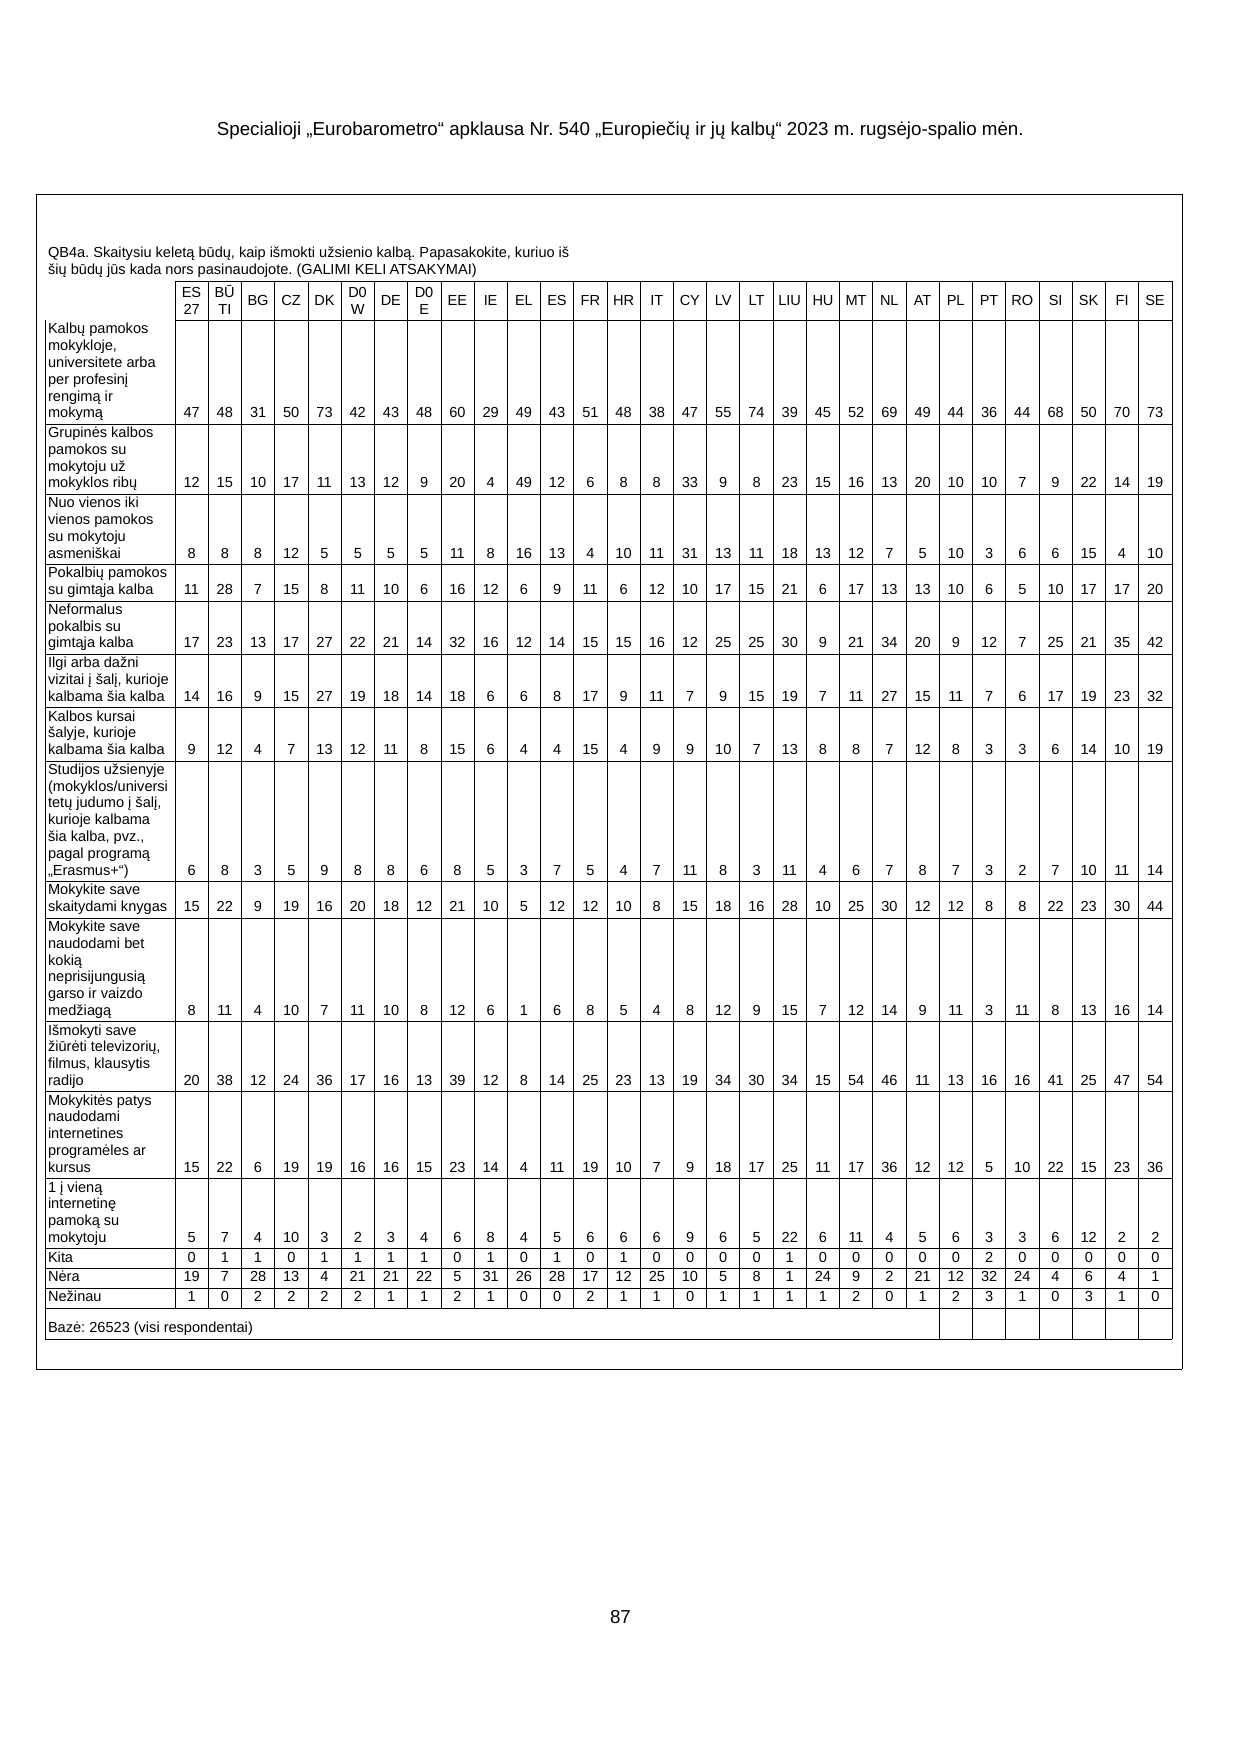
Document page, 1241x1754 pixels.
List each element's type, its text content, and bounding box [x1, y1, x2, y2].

table_cell 1 [375, 1249, 407, 1268]
table_cell 3 [242, 762, 274, 881]
table_cell 4 [608, 708, 640, 761]
table_cell 11 [940, 919, 972, 1021]
table_cell 3 [973, 762, 1005, 881]
table_cell 2 [1006, 762, 1039, 881]
table_cell 22 [408, 1269, 441, 1288]
table_cell 22 [1040, 882, 1072, 917]
table_cell ES [541, 282, 573, 320]
table_cell 10 [1139, 495, 1172, 564]
table_cell 15 [807, 1022, 839, 1091]
table_cell 6 [641, 1179, 673, 1248]
table_cell 48 [408, 321, 441, 424]
table_cell 8 [707, 762, 739, 881]
table_cell [1106, 1309, 1138, 1338]
table_cell ES 27 [176, 282, 208, 320]
table_cell 6 [940, 1179, 972, 1248]
table_cell 2 [840, 1289, 872, 1308]
table_cell 27 [873, 655, 906, 707]
table_cell 12 [541, 425, 573, 494]
table_cell 21 [375, 602, 407, 654]
table_cell 0 [740, 1249, 773, 1268]
table_cell 8 [641, 425, 673, 494]
table_cell 14 [1139, 919, 1172, 1021]
table_cell 0 [707, 1249, 739, 1268]
table_cell 10 [1040, 565, 1072, 601]
table_cell 9 [674, 1179, 706, 1248]
table_cell 21 [840, 602, 872, 654]
table_cell 8 [209, 495, 241, 564]
table_cell 10 [1106, 708, 1138, 761]
table_cell 4 [807, 762, 839, 881]
table_cell 22 [342, 602, 374, 654]
table_cell 5 [1006, 565, 1039, 601]
table_cell 21 [774, 565, 806, 601]
table_cell 8 [475, 495, 507, 564]
table_cell 51 [574, 321, 607, 424]
table_cell 6 [1040, 708, 1072, 761]
table_cell 6 [508, 565, 540, 601]
table_cell 6 [541, 919, 573, 1021]
table_cell 19 [1139, 708, 1172, 761]
table_cell 10 [275, 919, 308, 1021]
table_cell 8 [574, 919, 607, 1021]
table_cell 28 [209, 565, 241, 601]
table_cell 6 [608, 1179, 640, 1248]
table_cell 11 [674, 762, 706, 881]
table_cell 9 [608, 655, 640, 707]
table_cell [1139, 1309, 1172, 1338]
table_cell 0 [840, 1249, 872, 1268]
table_cell 8 [907, 762, 939, 881]
table_cell 49 [508, 321, 540, 424]
table_cell 4 [242, 919, 274, 1021]
table_cell 8 [209, 762, 241, 881]
table_cell 15 [674, 882, 706, 917]
table_cell 17 [740, 1092, 773, 1178]
table_cell 10 [475, 882, 507, 917]
table_cell 38 [209, 1022, 241, 1091]
table_cell 19 [275, 882, 308, 917]
table_cell 18 [375, 882, 407, 917]
table_cell 12 [442, 919, 474, 1021]
table_cell 47 [1106, 1022, 1138, 1091]
table_cell 6 [1040, 1179, 1072, 1248]
table_cell 4 [608, 762, 640, 881]
table_cell LV [707, 282, 739, 320]
table_cell 30 [774, 602, 806, 654]
table_cell CZ [275, 282, 308, 320]
table_cell 14 [475, 1092, 507, 1178]
table_cell 13 [342, 425, 374, 494]
table_cell 0 [442, 1249, 474, 1268]
table_header [1005, 225, 1039, 281]
table_cell [45, 281, 175, 320]
table_cell 22 [1040, 1092, 1072, 1178]
table_cell 11 [1106, 762, 1138, 881]
table_cell 12 [176, 425, 208, 494]
table_cell 6 [973, 565, 1005, 601]
table_cell DE [375, 282, 407, 320]
table_cell 48 [608, 321, 640, 424]
table_cell 8 [1040, 919, 1072, 1021]
table_cell 23 [1106, 1092, 1138, 1178]
table_cell 1 [707, 1289, 739, 1308]
table_cell 11 [907, 1022, 939, 1091]
table_cell Kita [46, 1249, 175, 1268]
table_cell 2 [342, 1179, 374, 1248]
table_cell 16 [375, 1022, 407, 1091]
table_cell 19 [275, 1092, 308, 1178]
table_cell 10 [375, 565, 407, 601]
table_cell 47 [674, 321, 706, 424]
table_cell 8 [342, 762, 374, 881]
table_header [1039, 225, 1072, 281]
table_cell 14 [1106, 425, 1138, 494]
table_cell 31 [674, 495, 706, 564]
table_cell 11 [641, 495, 673, 564]
table_cell 1 [342, 1249, 374, 1268]
table_cell 50 [275, 321, 308, 424]
table_cell 0 [541, 1289, 573, 1308]
table_cell 12 [840, 495, 872, 564]
table_cell Studijos užsienyje (mokyklos/universitetų judumo į šalį, kurioje kalbama šia kalba, pvz., pagal programą „Erasmus+“) [46, 762, 175, 881]
table_cell SE [1139, 282, 1172, 320]
table_cell 10 [375, 919, 407, 1021]
table_cell 1 į vieną internetinę pamoką su mokytoju [46, 1179, 175, 1248]
table_cell 11 [541, 1092, 573, 1178]
table_cell 6 [475, 655, 507, 707]
table_cell 10 [608, 495, 640, 564]
table_cell 21 [907, 1269, 939, 1288]
table_cell 4 [1040, 1269, 1072, 1288]
table_cell 3 [973, 708, 1005, 761]
table_cell DK [309, 282, 341, 320]
table_cell 4 [508, 1092, 540, 1178]
table_cell 1 [176, 1289, 208, 1308]
table_cell 13 [774, 708, 806, 761]
table_cell 9 [807, 602, 839, 654]
table_cell 15 [608, 602, 640, 654]
table_cell 6 [408, 565, 441, 601]
table_cell 9 [840, 1269, 872, 1288]
table_cell 6 [1006, 655, 1039, 707]
table_cell 17 [1106, 565, 1138, 601]
table_cell 4 [309, 1269, 341, 1288]
table_cell 34 [707, 1022, 739, 1091]
table_cell 0 [508, 1249, 540, 1268]
table_cell 6 [475, 708, 507, 761]
table_cell 10 [940, 495, 972, 564]
table_cell 20 [1139, 565, 1172, 601]
table_cell 1 [774, 1249, 806, 1268]
table_cell 25 [840, 882, 872, 917]
table_cell 13 [807, 495, 839, 564]
table_cell 7 [641, 1092, 673, 1178]
table_cell 42 [342, 321, 374, 424]
table_cell 19 [1139, 425, 1172, 494]
table_cell 13 [907, 565, 939, 601]
table_cell 7 [873, 495, 906, 564]
table_cell 1 [641, 1289, 673, 1308]
table_cell 20 [907, 602, 939, 654]
table_cell 8 [1006, 882, 1039, 917]
table_cell 1 [608, 1249, 640, 1268]
table_cell 44 [1139, 882, 1172, 917]
table_cell 11 [740, 495, 773, 564]
table_cell Kalbų pamokos mokykloje, universitete arba per profesinį rengimą ir mokymą [46, 320, 175, 424]
table_cell 2 [342, 1289, 374, 1308]
table_cell 15 [807, 425, 839, 494]
table_cell 22 [774, 1179, 806, 1248]
table_header QB4a. Skaitysiu keletą būdų, kaip išmokti užsienio kalbą. Papasakokite, kuriuo iš šių būdų jūs kada nors pasinaudojote. (GALIMI KELI ATSAKYMAI) [45, 225, 573, 281]
table_cell 8 [641, 882, 673, 917]
table_header [607, 225, 640, 281]
table_cell 1 [508, 919, 540, 1021]
table_cell 15 [176, 882, 208, 917]
table_cell 0 [1139, 1289, 1172, 1308]
table_cell 15 [275, 655, 308, 707]
table_cell 12 [973, 602, 1005, 654]
table_cell 11 [574, 565, 607, 601]
table_cell Mokykite save naudodami bet kokią neprisijungusią garso ir vaizdo medžiagą [46, 919, 175, 1021]
table_cell 17 [840, 1092, 872, 1178]
table_cell 9 [707, 655, 739, 707]
table_cell 6 [807, 565, 839, 601]
table_cell 1 [209, 1249, 241, 1268]
table_cell 19 [1073, 655, 1105, 707]
table_cell 3 [973, 495, 1005, 564]
table_header [873, 225, 906, 281]
table_cell 13 [541, 495, 573, 564]
table_cell 3 [375, 1179, 407, 1248]
table_cell RO [1006, 282, 1039, 320]
table_cell 17 [275, 602, 308, 654]
table_cell 17 [1040, 655, 1072, 707]
table_cell 3 [1006, 1179, 1039, 1248]
table_cell 2 [973, 1249, 1005, 1268]
table_cell 6 [707, 1179, 739, 1248]
table_cell 36 [309, 1022, 341, 1091]
table_header [740, 225, 773, 281]
table_cell 17 [176, 602, 208, 654]
table_cell 11 [342, 565, 374, 601]
table_cell 52 [840, 321, 872, 424]
table_cell 38 [641, 321, 673, 424]
table_cell 17 [1073, 565, 1105, 601]
table_cell 20 [176, 1022, 208, 1091]
table_cell 34 [873, 602, 906, 654]
table_cell 14 [408, 602, 441, 654]
table_cell 0 [674, 1249, 706, 1268]
table_cell 19 [774, 655, 806, 707]
table_cell 10 [1073, 762, 1105, 881]
table_cell 16 [1106, 919, 1138, 1021]
table_cell 12 [1073, 1179, 1105, 1248]
table_cell 5 [375, 495, 407, 564]
table_cell 25 [774, 1092, 806, 1178]
table_cell 10 [1006, 1092, 1039, 1178]
table_cell 22 [209, 882, 241, 917]
table_cell 13 [309, 708, 341, 761]
table_cell 11 [840, 1179, 872, 1248]
table_cell 13 [940, 1022, 972, 1091]
table_cell 4 [508, 708, 540, 761]
table_cell 70 [1106, 321, 1138, 424]
table_cell 12 [907, 708, 939, 761]
table_cell 5 [275, 762, 308, 881]
table_cell 11 [442, 495, 474, 564]
table_cell 34 [774, 1022, 806, 1091]
table_cell 6 [176, 762, 208, 881]
table_cell 6 [442, 1179, 474, 1248]
table_cell FI [1106, 282, 1138, 320]
table_cell 5 [176, 1179, 208, 1248]
table_cell 10 [674, 565, 706, 601]
table_cell 18 [707, 1092, 739, 1178]
table_cell 10 [608, 882, 640, 917]
table_cell 48 [209, 321, 241, 424]
table_cell Neformalus pokalbis su gimtąja kalba [46, 602, 175, 654]
table_cell 15 [1073, 495, 1105, 564]
table_cell 23 [774, 425, 806, 494]
table_cell 8 [475, 1179, 507, 1248]
table_cell 6 [1006, 495, 1039, 564]
table_cell MT [840, 282, 872, 320]
table_cell 10 [973, 425, 1005, 494]
table_cell 15 [574, 602, 607, 654]
table_cell Bazė: 26523 (visi respondentai) [46, 1309, 939, 1338]
table_cell 9 [674, 708, 706, 761]
table_cell 12 [608, 1269, 640, 1288]
table_cell 5 [475, 762, 507, 881]
table_cell 3 [973, 919, 1005, 1021]
table_cell 44 [1006, 321, 1039, 424]
table_cell 13 [873, 425, 906, 494]
table_cell 7 [674, 655, 706, 707]
table_cell 19 [176, 1269, 208, 1288]
table_cell 5 [707, 1269, 739, 1288]
table_cell 27 [309, 655, 341, 707]
table_cell 8 [375, 762, 407, 881]
table_header [806, 225, 839, 281]
table_cell BG [242, 282, 274, 320]
table_cell HR [608, 282, 640, 320]
table_header [1105, 225, 1138, 281]
table_cell 11 [342, 919, 374, 1021]
table_cell 5 [907, 495, 939, 564]
table_cell 27 [309, 602, 341, 654]
table_cell 0 [1073, 1249, 1105, 1268]
table_cell 5 [309, 495, 341, 564]
table_cell 6 [1040, 495, 1072, 564]
table_cell 9 [176, 708, 208, 761]
table_cell Nėra [46, 1269, 175, 1288]
table_cell 7 [807, 919, 839, 1021]
table_cell 13 [275, 1269, 308, 1288]
table_cell 36 [873, 1092, 906, 1178]
table_cell 12 [475, 565, 507, 601]
table_cell 16 [475, 602, 507, 654]
table_cell 16 [442, 565, 474, 601]
table_cell EE [442, 282, 474, 320]
table_cell 12 [209, 708, 241, 761]
table_cell 8 [608, 425, 640, 494]
table_cell 6 [475, 919, 507, 1021]
table_cell 39 [442, 1022, 474, 1091]
table_cell 8 [408, 708, 441, 761]
table_cell 7 [973, 655, 1005, 707]
table_cell 5 [740, 1179, 773, 1248]
table_cell 12 [475, 1022, 507, 1091]
table_cell 5 [973, 1092, 1005, 1178]
table_cell 35 [1106, 602, 1138, 654]
table_cell 6 [242, 1092, 274, 1178]
table_cell 44 [940, 321, 972, 424]
table_cell Nežinau [46, 1289, 175, 1308]
table_cell 10 [940, 565, 972, 601]
table_cell 2 [940, 1289, 972, 1308]
table_cell 14 [541, 602, 573, 654]
table_cell 33 [674, 425, 706, 494]
table_cell 9 [408, 425, 441, 494]
table_cell 23 [442, 1092, 474, 1178]
table_cell 2 [275, 1289, 308, 1308]
table_cell AT [907, 282, 939, 320]
table_cell 23 [608, 1022, 640, 1091]
table_cell 22 [209, 1092, 241, 1178]
table_cell PL [940, 282, 972, 320]
table_cell 3 [1073, 1289, 1105, 1308]
table_cell 2 [1139, 1179, 1172, 1248]
table_cell 5 [342, 495, 374, 564]
table_cell 11 [774, 762, 806, 881]
table_cell 8 [508, 1022, 540, 1091]
table_cell 0 [807, 1249, 839, 1268]
table_cell 20 [907, 425, 939, 494]
table_cell 8 [176, 919, 208, 1021]
table_cell 18 [442, 655, 474, 707]
table_cell Išmokyti save žiūrėti televizorių, filmus, klausytis radijo [46, 1022, 175, 1091]
table_cell 11 [176, 565, 208, 601]
table_cell 8 [840, 708, 872, 761]
table_cell 7 [309, 919, 341, 1021]
table_cell CY [674, 282, 706, 320]
table_cell Kalbos kursai šalyje, kurioje kalbama šia kalba [46, 708, 175, 761]
table_cell 9 [674, 1092, 706, 1178]
table_cell 12 [641, 565, 673, 601]
table_cell 1 [740, 1289, 773, 1308]
table_cell 7 [242, 565, 274, 601]
table_cell 15 [408, 1092, 441, 1178]
table_cell 21 [375, 1269, 407, 1288]
table_cell 10 [940, 425, 972, 494]
table_cell 5 [442, 1269, 474, 1288]
table_cell Mokykitės patys naudodami internetines programėles ar kursus [46, 1092, 175, 1178]
table_cell 8 [176, 495, 208, 564]
table_cell 23 [1106, 655, 1138, 707]
table_cell 11 [375, 708, 407, 761]
table_cell D0W [342, 282, 374, 320]
table_cell 1 [774, 1269, 806, 1288]
table_cell HU [807, 282, 839, 320]
table_cell 10 [807, 882, 839, 917]
table_cell 0 [1006, 1249, 1039, 1268]
table_cell 5 [508, 882, 540, 917]
table_cell 9 [309, 762, 341, 881]
table_cell 25 [707, 602, 739, 654]
table_cell 12 [707, 919, 739, 1021]
table_cell 8 [740, 425, 773, 494]
table_cell 4 [641, 919, 673, 1021]
table_cell 46 [873, 1022, 906, 1091]
table_cell 25 [740, 602, 773, 654]
table_cell 23 [209, 602, 241, 654]
table_cell 0 [940, 1249, 972, 1268]
table_cell 7 [740, 708, 773, 761]
table_cell 13 [408, 1022, 441, 1091]
table_cell 15 [740, 565, 773, 601]
table_cell 5 [541, 1179, 573, 1248]
table_cell 1 [408, 1289, 441, 1308]
table_cell 8 [541, 655, 573, 707]
table_cell 15 [275, 565, 308, 601]
table_cell 20 [442, 425, 474, 494]
table_cell LIU [774, 282, 806, 320]
table_cell 54 [1139, 1022, 1172, 1091]
table_cell 12 [342, 708, 374, 761]
table_header [574, 225, 607, 281]
table_cell EL [508, 282, 540, 320]
table_cell 4 [475, 425, 507, 494]
table_cell 19 [309, 1092, 341, 1178]
table_cell 2 [1106, 1179, 1138, 1248]
table_cell 4 [408, 1179, 441, 1248]
table_cell 6 [608, 565, 640, 601]
table_cell 1 [1106, 1289, 1138, 1308]
table_cell 16 [309, 882, 341, 917]
table_cell [940, 1309, 972, 1338]
table_cell 9 [242, 882, 274, 917]
table_cell 25 [641, 1269, 673, 1288]
table_cell 1 [475, 1289, 507, 1308]
table_cell 7 [1006, 602, 1039, 654]
table_cell 16 [342, 1092, 374, 1178]
table_cell [1006, 1309, 1039, 1338]
table_cell 11 [641, 655, 673, 707]
table_cell 28 [774, 882, 806, 917]
table_cell 49 [508, 425, 540, 494]
table_header [773, 225, 806, 281]
table_cell 15 [774, 919, 806, 1021]
table_cell 13 [873, 565, 906, 601]
table_cell 4 [574, 495, 607, 564]
table_cell 31 [475, 1269, 507, 1288]
table_cell 13 [707, 495, 739, 564]
table_cell [973, 1309, 1005, 1338]
table_cell 12 [940, 882, 972, 917]
table_cell 3 [1006, 708, 1039, 761]
table_cell 7 [641, 762, 673, 881]
table_cell 16 [1006, 1022, 1039, 1091]
table_cell IT [641, 282, 673, 320]
table_cell 23 [1073, 882, 1105, 917]
table_cell 12 [275, 495, 308, 564]
table_cell 4 [1106, 1269, 1138, 1288]
table_cell 2 [242, 1289, 274, 1308]
table_cell 74 [740, 321, 773, 424]
table_cell 17 [574, 655, 607, 707]
table_cell 15 [209, 425, 241, 494]
table_cell Pokalbių pamokos su gimtąja kalba [46, 565, 175, 601]
table_cell 9 [740, 919, 773, 1021]
table_header [706, 225, 739, 281]
table_cell 69 [873, 321, 906, 424]
table_cell 0 [209, 1289, 241, 1308]
table_cell 13 [641, 1022, 673, 1091]
table_cell 13 [242, 602, 274, 654]
table_cell 29 [475, 321, 507, 424]
table_cell 15 [907, 655, 939, 707]
table_cell 0 [1040, 1289, 1072, 1308]
table_cell 11 [940, 655, 972, 707]
table_cell 7 [1040, 762, 1072, 881]
table_cell 5 [608, 919, 640, 1021]
table_cell BŪTI [209, 282, 241, 320]
table_cell 3 [309, 1179, 341, 1248]
table_cell 3 [973, 1289, 1005, 1308]
table_cell 7 [873, 708, 906, 761]
table_header [972, 225, 1005, 281]
table_cell 17 [574, 1269, 607, 1288]
table_cell 16 [209, 655, 241, 707]
table_cell 14 [1073, 708, 1105, 761]
table_cell 17 [840, 565, 872, 601]
table_cell 8 [442, 762, 474, 881]
table_cell 5 [408, 495, 441, 564]
table_cell 12 [940, 1269, 972, 1288]
table_cell 12 [408, 882, 441, 917]
table_cell 17 [275, 425, 308, 494]
table_cell 0 [907, 1249, 939, 1268]
table_cell 16 [973, 1022, 1005, 1091]
table_cell 21 [1073, 602, 1105, 654]
table_cell 5 [907, 1179, 939, 1248]
table_cell 14 [541, 1022, 573, 1091]
table_cell 7 [209, 1269, 241, 1288]
table_cell 1 [1006, 1289, 1039, 1308]
table_cell 11 [807, 1092, 839, 1178]
table_cell 16 [508, 495, 540, 564]
table_cell 6 [508, 655, 540, 707]
table_cell 18 [774, 495, 806, 564]
table_cell 50 [1073, 321, 1105, 424]
table_cell 4 [242, 708, 274, 761]
table_header [1138, 225, 1172, 281]
table_cell 15 [1073, 1092, 1105, 1178]
table_cell Mokykite save skaitydami knygas [46, 882, 175, 917]
table_header [939, 225, 972, 281]
table_cell 14 [1139, 762, 1172, 881]
table_cell 24 [275, 1022, 308, 1091]
table_cell 9 [242, 655, 274, 707]
table_cell 1 [309, 1249, 341, 1268]
table_cell 30 [1106, 882, 1138, 917]
table_cell 9 [541, 565, 573, 601]
table_cell 3 [740, 762, 773, 881]
table_cell 12 [508, 602, 540, 654]
table_cell 6 [840, 762, 872, 881]
table_cell 12 [375, 425, 407, 494]
table_cell 32 [442, 602, 474, 654]
table_cell 0 [176, 1249, 208, 1268]
table_cell 28 [541, 1269, 573, 1288]
table_cell 1 [807, 1289, 839, 1308]
table_cell 9 [641, 708, 673, 761]
table_cell 8 [973, 882, 1005, 917]
table_cell 9 [1040, 425, 1072, 494]
table_cell 1 [774, 1289, 806, 1308]
table_cell 54 [840, 1022, 872, 1091]
table_cell 8 [740, 1269, 773, 1288]
table_cell 2 [309, 1289, 341, 1308]
table_cell 32 [1139, 655, 1172, 707]
table_cell IE [475, 282, 507, 320]
table_cell 0 [641, 1249, 673, 1268]
table_cell 24 [807, 1269, 839, 1288]
table_cell 1 [541, 1249, 573, 1268]
table_cell 43 [541, 321, 573, 424]
table_cell SK [1073, 282, 1105, 320]
table_cell 49 [907, 321, 939, 424]
table_cell 8 [408, 919, 441, 1021]
table_cell SI [1040, 282, 1072, 320]
table_cell 2 [873, 1269, 906, 1288]
table_cell 15 [442, 708, 474, 761]
table_cell 31 [242, 321, 274, 424]
table_cell 1 [375, 1289, 407, 1308]
table_cell 9 [907, 919, 939, 1021]
table_cell 18 [707, 882, 739, 917]
table_header [673, 225, 706, 281]
table_cell 15 [740, 655, 773, 707]
table_cell 47 [176, 321, 208, 424]
table_cell 19 [674, 1022, 706, 1091]
table_cell 60 [442, 321, 474, 424]
table_cell 16 [375, 1092, 407, 1178]
table_cell 6 [408, 762, 441, 881]
table_cell LT [740, 282, 773, 320]
table_header [1072, 225, 1105, 281]
table_cell 0 [873, 1249, 906, 1268]
table_cell 1 [907, 1289, 939, 1308]
table_cell 15 [176, 1092, 208, 1178]
table_cell 6 [574, 425, 607, 494]
table_cell 1 [475, 1249, 507, 1268]
table_cell FR [574, 282, 607, 320]
table_cell 11 [840, 655, 872, 707]
table_cell 18 [375, 655, 407, 707]
table_cell 9 [707, 425, 739, 494]
table_cell 45 [807, 321, 839, 424]
table_cell NL [873, 282, 906, 320]
table_cell 7 [873, 762, 906, 881]
table_cell 25 [1073, 1022, 1105, 1091]
table_cell [1073, 1309, 1105, 1338]
table_cell 41 [1040, 1022, 1072, 1091]
table_cell 6 [574, 1179, 607, 1248]
table_cell 1 [242, 1249, 274, 1268]
table_header [839, 225, 872, 281]
table_cell 25 [1040, 602, 1072, 654]
table_cell 25 [574, 1022, 607, 1091]
table_cell 0 [574, 1249, 607, 1268]
table_cell 16 [840, 425, 872, 494]
table_cell 8 [807, 708, 839, 761]
table_header [906, 225, 939, 281]
table_cell 0 [873, 1289, 906, 1308]
table_cell 21 [342, 1269, 374, 1288]
table_cell 1 [1139, 1269, 1172, 1288]
table_cell 17 [707, 565, 739, 601]
table_header [640, 225, 673, 281]
table_cell 30 [873, 882, 906, 917]
table_cell 4 [541, 708, 573, 761]
table_cell 12 [541, 882, 573, 917]
table_cell 12 [940, 1092, 972, 1178]
table_cell 55 [707, 321, 739, 424]
table_cell 28 [242, 1269, 274, 1288]
table_cell 12 [242, 1022, 274, 1091]
table_cell 11 [209, 919, 241, 1021]
table_cell 8 [674, 919, 706, 1021]
table_cell 5 [574, 762, 607, 881]
table_cell 36 [1139, 1092, 1172, 1178]
table_cell 7 [275, 708, 308, 761]
table_cell 12 [674, 602, 706, 654]
table_cell 7 [541, 762, 573, 881]
table_cell 30 [740, 1022, 773, 1091]
table_cell 73 [309, 321, 341, 424]
table_cell 9 [940, 602, 972, 654]
table_cell 4 [1106, 495, 1138, 564]
table_cell 10 [674, 1269, 706, 1288]
table_cell 68 [1040, 321, 1072, 424]
table_cell 21 [442, 882, 474, 917]
table_cell 12 [840, 919, 872, 1021]
table_cell 0 [1040, 1249, 1072, 1268]
table_cell 7 [209, 1179, 241, 1248]
table_cell 12 [907, 882, 939, 917]
table_cell 16 [641, 602, 673, 654]
table_cell 39 [774, 321, 806, 424]
table_cell 42 [1139, 602, 1172, 654]
table_cell 14 [408, 655, 441, 707]
table_cell 10 [242, 425, 274, 494]
table_cell 12 [574, 882, 607, 917]
table_cell 16 [740, 882, 773, 917]
table_cell Nuo vienos iki vienos pamokos su mokytoju asmeniškai [46, 495, 175, 564]
table_cell 8 [242, 495, 274, 564]
table_cell 10 [608, 1092, 640, 1178]
table_cell 4 [508, 1179, 540, 1248]
table_cell 20 [342, 882, 374, 917]
table_cell [1040, 1309, 1072, 1338]
table_cell 6 [1073, 1269, 1105, 1288]
table_cell 14 [873, 919, 906, 1021]
table_cell 2 [574, 1289, 607, 1308]
table_cell 8 [309, 565, 341, 601]
table_cell 32 [973, 1269, 1005, 1288]
table_cell 19 [574, 1092, 607, 1178]
table_cell 22 [1073, 425, 1105, 494]
table_cell 19 [342, 655, 374, 707]
table_cell 4 [242, 1179, 274, 1248]
table_cell 11 [1006, 919, 1039, 1021]
table_cell Grupinės kalbos pamokos su mokytoju už mokyklos ribų [46, 425, 175, 494]
table_cell 7 [807, 655, 839, 707]
table_cell 0 [275, 1249, 308, 1268]
table_cell 10 [707, 708, 739, 761]
table_cell 10 [275, 1179, 308, 1248]
table_cell 0 [508, 1289, 540, 1308]
table_cell 24 [1006, 1269, 1039, 1288]
table_cell 0 [1139, 1249, 1172, 1268]
table_cell 3 [973, 1179, 1005, 1248]
table_cell 14 [176, 655, 208, 707]
table_cell 7 [1006, 425, 1039, 494]
table_cell 2 [442, 1289, 474, 1308]
table_cell 43 [375, 321, 407, 424]
table_cell Ilgi arba dažni vizitai į šalį, kurioje kalbama šia kalba [46, 655, 175, 707]
table_cell 6 [807, 1179, 839, 1248]
table_cell 0 [1106, 1249, 1138, 1268]
table_cell PT [973, 282, 1005, 320]
table_cell 17 [342, 1022, 374, 1091]
table_cell 11 [309, 425, 341, 494]
table_cell 1 [408, 1249, 441, 1268]
table_cell D0E [408, 282, 441, 320]
table_cell 73 [1139, 321, 1172, 424]
table_cell 4 [873, 1179, 906, 1248]
table_cell 12 [907, 1092, 939, 1178]
table_cell 7 [940, 762, 972, 881]
table_cell 36 [973, 321, 1005, 424]
table_cell 8 [940, 708, 972, 761]
table_cell 15 [574, 708, 607, 761]
table_cell 3 [508, 762, 540, 881]
table_cell 1 [608, 1289, 640, 1308]
table_cell 13 [1073, 919, 1105, 1021]
table_cell 0 [674, 1289, 706, 1308]
table_cell 26 [508, 1269, 540, 1288]
